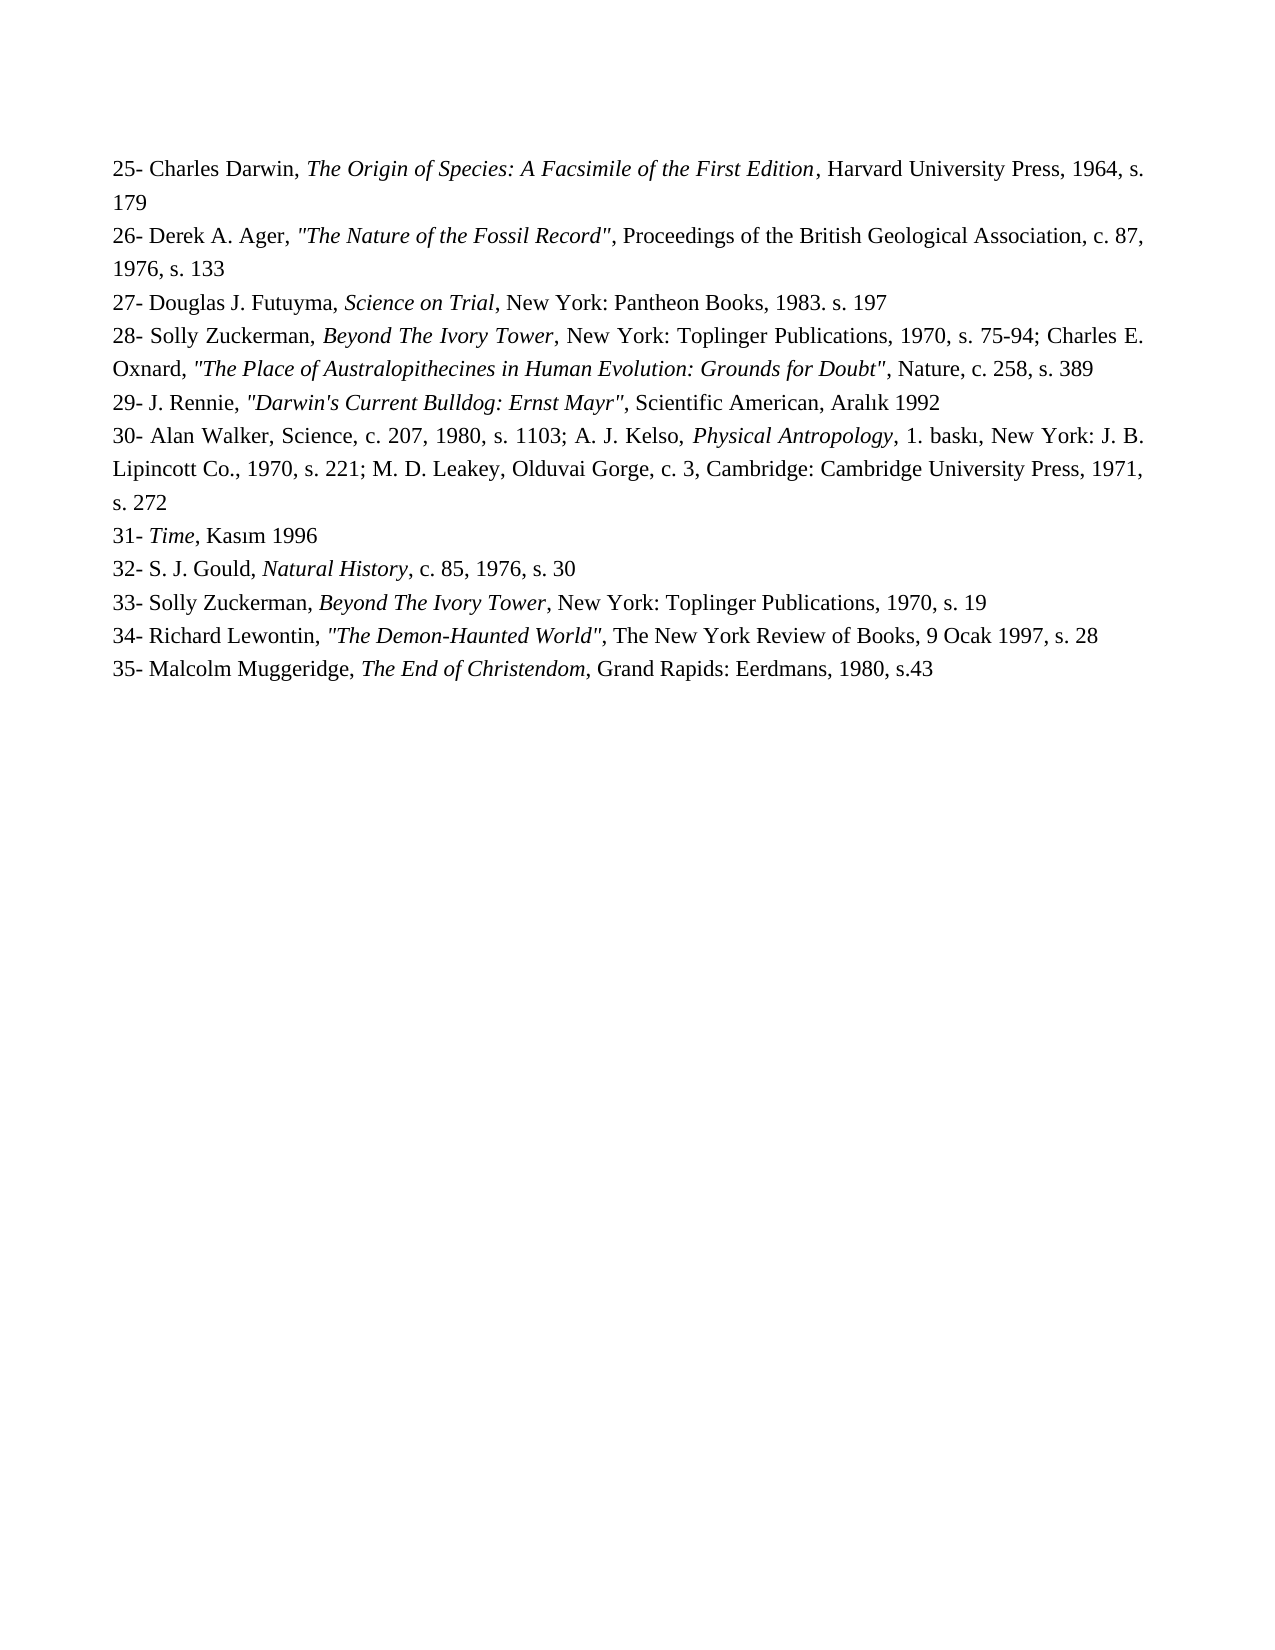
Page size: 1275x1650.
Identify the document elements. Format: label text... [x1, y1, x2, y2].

text 34- Richard Lewontin, "The Demon-Haunted World", The New York Review of Books, 9 Ocak 1997, s. 28 [112, 617, 1145, 650]
text 31- Time, Kasım 1996 [112, 517, 1145, 550]
text 26- Derek A. Ager, "The Nature of the Fossil Record", Proceedings of the British Geological Association, c. 87, 1976, s. 133 [112, 217, 1145, 283]
text 32- S. J. Gould, Natural History, c. 85, 1976, s. 30 [112, 550, 1145, 583]
text 33- Solly Zuckerman, Beyond The Ivory Tower, New York: Toplinger Publications, 1970, s. 19 [112, 583, 1145, 617]
text 28- Solly Zuckerman, Beyond The Ivory Tower, New York: Toplinger Publications, 1970, s. 75-94; Charles E. Oxnard, "The Place of Australopithecines in Human Evolution: Grounds for Doubt", Nature, c. 258, s. 389 [112, 317, 1145, 383]
text 30- Alan Walker, Science, c. 207, 1980, s. 1103; A. J. Kelso, Physical Antropology, 1. baskı, New York: J. B. Lipincott Co., 1970, s. 221; M. D. Leakey, Olduvai Gorge, c. 3, Cambridge: Cambridge University Press, 1971, s. 272 [112, 417, 1145, 517]
text 29- J. Rennie, "Darwin's Current Bulldog: Ernst Mayr", Scientific American, Aralık 1992 [112, 383, 1145, 417]
text 27- Douglas J. Futuyma, Science on Trial, New York: Pantheon Books, 1983. s. 197 [112, 283, 1145, 317]
text 35- Malcolm Muggeridge, The End of Christendom, Grand Rapids: Eerdmans, 1980, s.43 [112, 650, 1145, 683]
text 25- Charles Darwin, The Origin of Species: A Facsimile of the First Edition, Harvard University Press, 1964, s. 179 [112, 150, 1145, 217]
